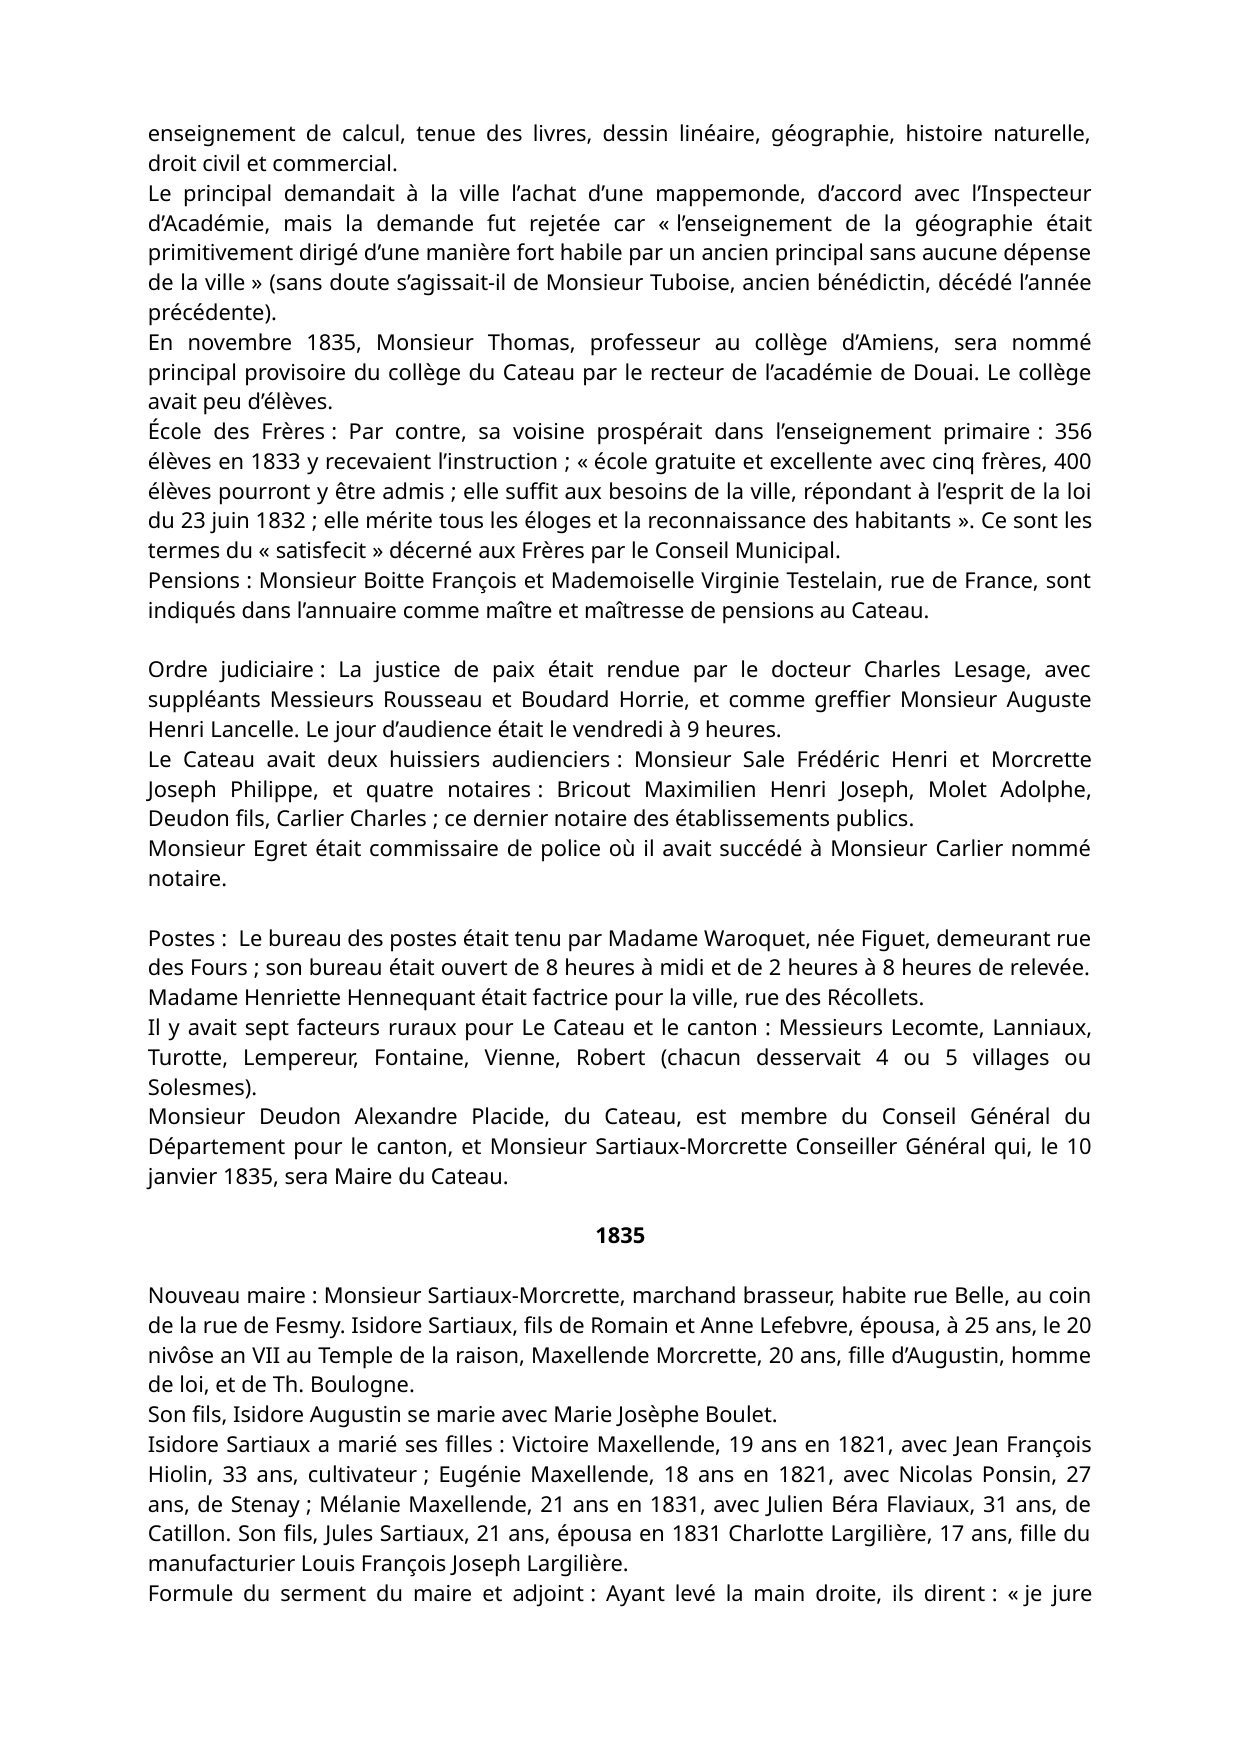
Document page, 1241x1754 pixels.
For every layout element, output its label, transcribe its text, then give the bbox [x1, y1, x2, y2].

text En novembre 1835, Monsieur Thomas, professeur au collège d’Amiens, sera nommé principal provisoire du collège du Cateau par le recteur de l’académie de Douai. Le collège avait peu d’élèves. [148, 327, 1092, 416]
text 1835 [148, 1220, 1092, 1250]
text Nouveau maire : Monsieur Sartiaux-Morcrette, marchand brasseur, habite rue Belle, au coin de la rue de Fesmy. Isidore Sartiaux, fils de Romain et Anne Lefebvre, épousa, à 25 ans, le 20 nivôse an VII au Temple de la raison, Maxellende Morcrette, 20 ans, fille d’Augustin, homme de loi, et de Th. Boulogne. [148, 1280, 1092, 1399]
text Formule du serment du maire et adjoint : Ayant levé la main droite, ils dirent : « je jure [148, 1578, 1092, 1608]
text Monsieur Egret était commissaire de police où il avait succédé à Monsieur Carlier nommé notaire. [148, 833, 1092, 893]
text Son fils, Isidore Augustin se marie avec Marie Josèphe Boulet. [148, 1399, 1092, 1429]
text Le principal demandait à la ville l’achat d’une mappemonde, d’accord avec l’Inspecteur d’Académie, mais la demande fut rejetée car « l’enseignement de la géographie était primitivement dirigé d’une manière fort habile par un ancien principal sans aucune dépense de la ville » (sans doute s’agissait-il de Monsieur Tuboise, ancien bénédictin, décédé l’année précédente). [148, 178, 1092, 327]
text Le Cateau avait deux huissiers audienciers : Monsieur Sale Frédéric Henri et Morcrette Joseph Philippe, et quatre notaires : Bricout Maximilien Henri Joseph, Molet Adolphe, Deudon fils, Carlier Charles ; ce dernier notaire des établissements publics. [148, 744, 1092, 833]
text Ordre judiciaire : La justice de paix était rendue par le docteur Charles Lesage, avec suppléants Messieurs Rousseau et Boudard Horrie, et comme greffier Monsieur Auguste Henri Lancelle. Le jour d’audience était le vendredi à 9 heures. [148, 654, 1092, 744]
text Postes : Le bureau des postes était tenu par Madame Waroquet, née Figuet, demeurant rue des Fours ; son bureau était ouvert de 8 heures à midi et de 2 heures à 8 heures de relevée. Madame Henriette Hennequant était factrice pour la ville, rue des Récollets. [148, 922, 1092, 1012]
text enseignement de calcul, tenue des livres, dessin linéaire, géographie, histoire naturelle, droit civil et commercial. [148, 118, 1092, 178]
text Monsieur Deudon Alexandre Placide, du Cateau, est membre du Conseil Général du Département pour le canton, et Monsieur Sartiaux-Morcrette Conseiller Général qui, le 10 janvier 1835, sera Maire du Cateau. [148, 1101, 1092, 1191]
text École des Frères : Par contre, sa voisine prospérait dans l’enseignement primaire : 356 élèves en 1833 y recevaient l’instruction ; « école gratuite et excellente avec cinq frères, 400 élèves pourront y être admis ; elle suffit aux besoins de la ville, répondant à l’esprit de la loi du 23 juin 1832 ; elle mérite tous les éloges et la reconnaissance des habitants ». Ce sont les termes du « satisfecit » décerné aux Frères par le Conseil Municipal. [148, 416, 1092, 565]
text Pensions : Monsieur Boitte François et Mademoiselle Virginie Testelain, rue de France, sont indiqués dans l’annuaire comme maître et maîtresse de pensions au Cateau. [148, 565, 1092, 624]
text Il y avait sept facteurs ruraux pour Le Cateau et le canton : Messieurs Lecomte, Lanniaux, Turotte, Lempereur, Fontaine, Vienne, Robert (chacun desservait 4 ou 5 villages ou Solesmes). [148, 1012, 1092, 1101]
text Isidore Sartiaux a marié ses filles : Victoire Maxellende, 19 ans en 1821, avec Jean François Hiolin, 33 ans, cultivateur ; Eugénie Maxellende, 18 ans en 1821, avec Nicolas Ponsin, 27 ans, de Stenay ; Mélanie Maxellende, 21 ans en 1831, avec Julien Béra Flaviaux, 31 ans, de Catillon. Son fils, Jules Sartiaux, 21 ans, épousa en 1831 Charlotte Largilière, 17 ans, fille du manufacturier Louis François Joseph Largilière. [148, 1429, 1092, 1578]
